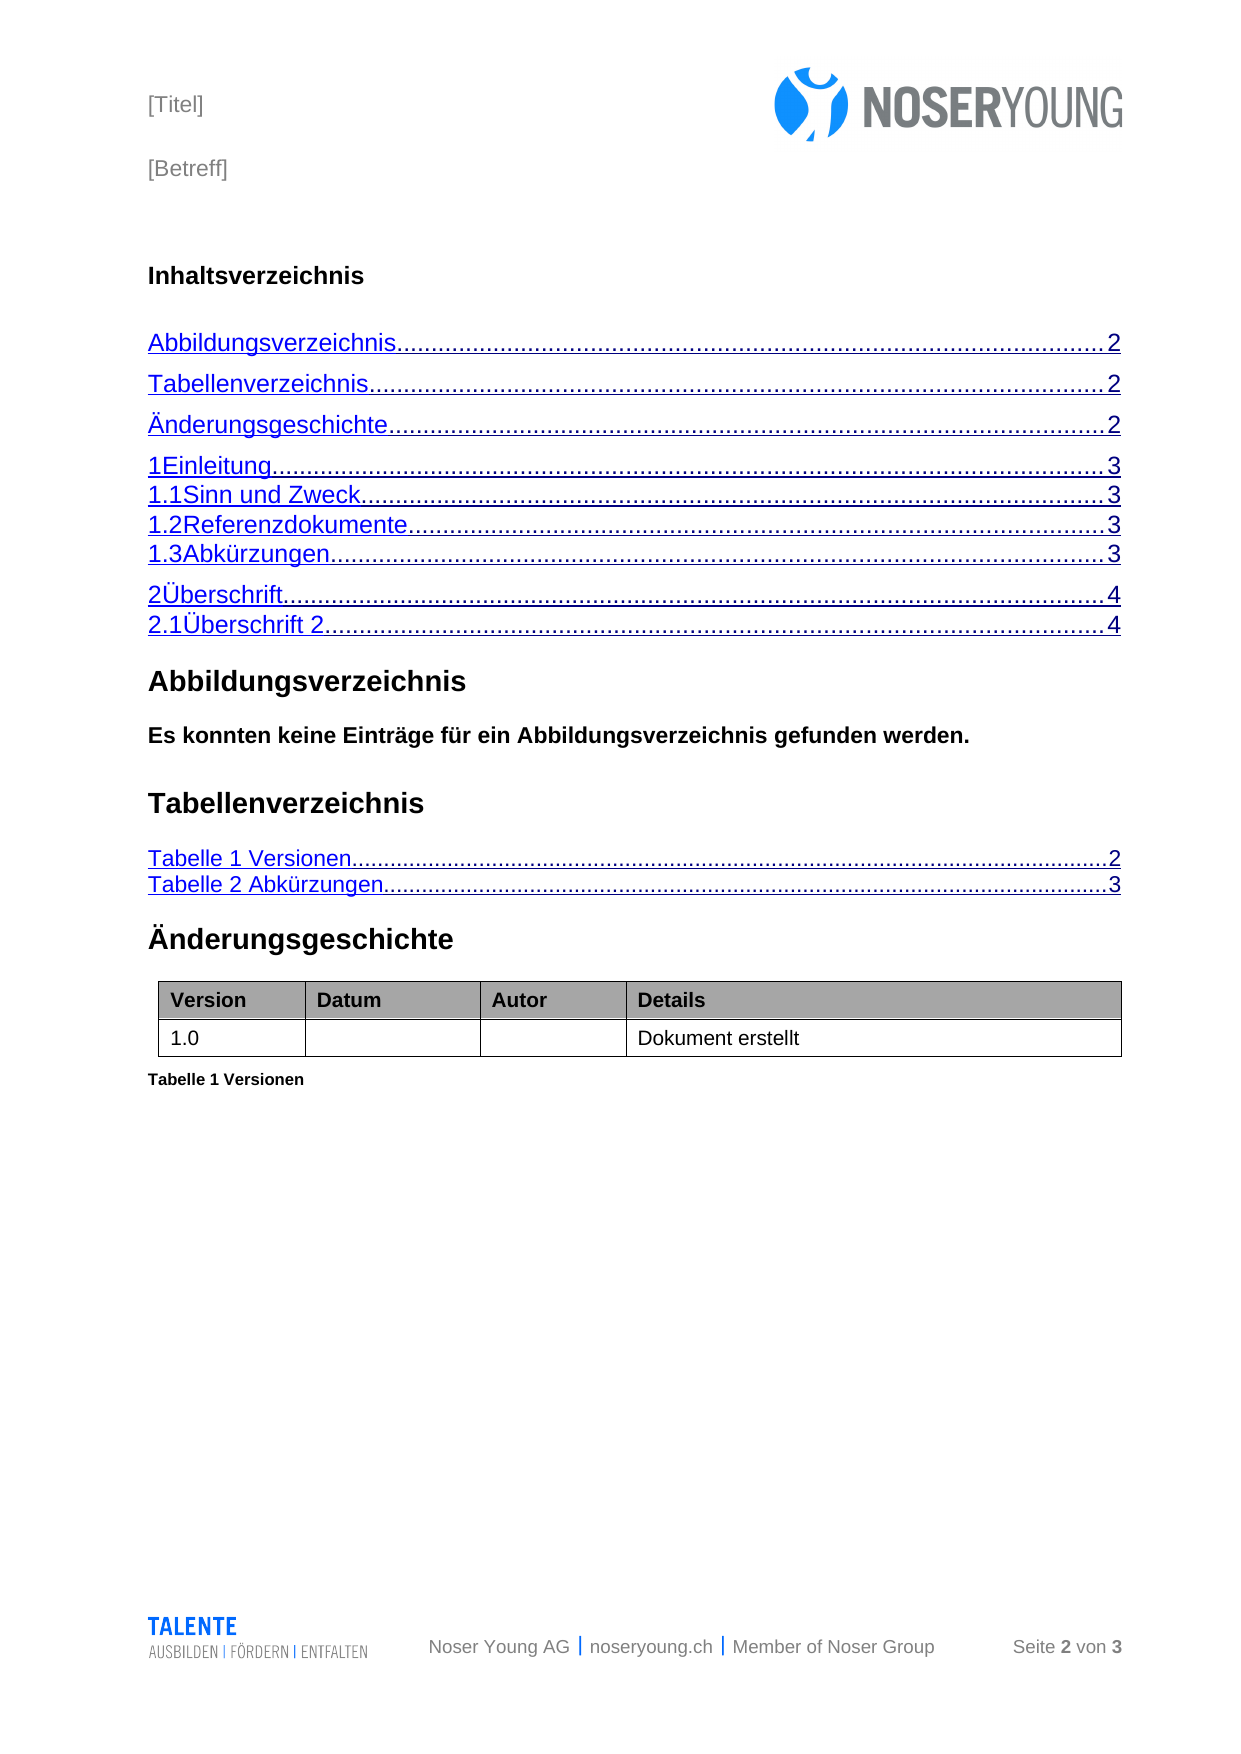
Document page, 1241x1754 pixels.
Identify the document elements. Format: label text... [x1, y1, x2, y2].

text Tabelle 1 Versionen [148, 1069, 1122, 1089]
table_cell Dokument erstellt [627, 1020, 1121, 1056]
text Abbildungsverzeichnis [148, 664, 1122, 697]
text Tabellenverzeichnis [148, 786, 1122, 820]
text Tabellenverzeichnis 2 [148, 369, 1122, 397]
text 1.2 Referenzdokumente 3 [148, 509, 1122, 539]
table_header Autor [481, 982, 626, 1018]
text Es konnten keine Einträge für ein Abbildungsverzeichnis gefunden werden. [148, 722, 1122, 749]
table_cell [481, 1020, 626, 1056]
table_header Version [159, 982, 305, 1018]
text 2.1 Überschrift 2 4 [148, 609, 1122, 639]
text 1.1 Sinn und Zweck 3 [148, 480, 1122, 509]
text 2 Überschrift 4 [148, 580, 1122, 609]
text Änderungsgeschichte 2 [148, 410, 1122, 439]
text 1.3 Abkürzungen 3 [148, 539, 1122, 568]
table_cell [306, 1020, 480, 1056]
text Abbildungsverzeichnis 2 [148, 327, 1122, 356]
text Änderungsgeschichte [148, 922, 1122, 956]
text 1 Einleitung 3 [148, 451, 1122, 480]
table_header Details [627, 982, 1121, 1018]
table_cell 1.0 [159, 1020, 305, 1056]
text Inhaltsverzeichnis [148, 261, 1122, 290]
text Tabelle 2 Abkürzungen 3 [148, 871, 1122, 897]
text Tabelle 1 Versionen 2 [148, 845, 1122, 871]
table_header Datum [306, 982, 480, 1018]
